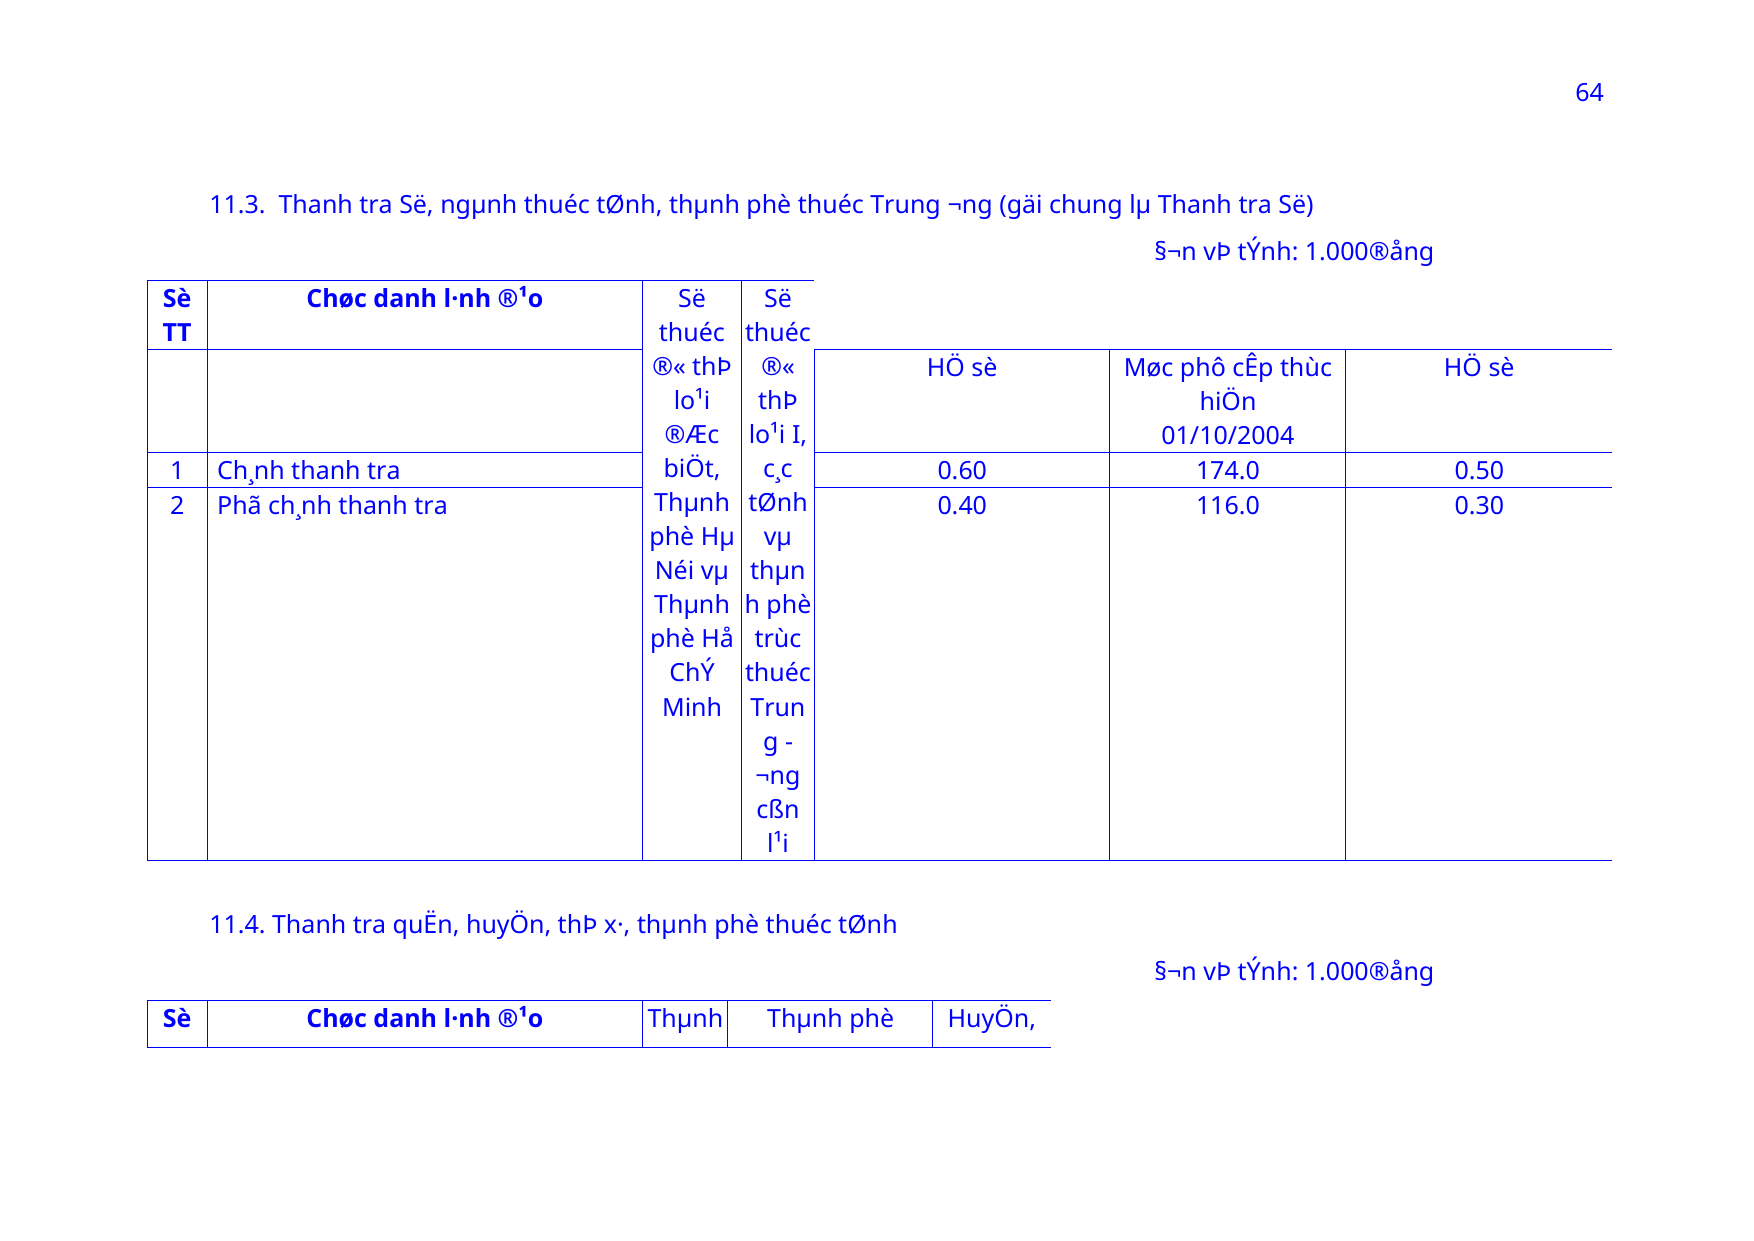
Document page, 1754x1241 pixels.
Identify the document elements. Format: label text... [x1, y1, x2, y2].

table_cell Ch¸nh thanh tra [208, 453, 642, 487]
table_header Sè [148, 1001, 207, 1047]
table_cell 1 [148, 453, 207, 487]
table_cell 0.50 [1346, 453, 1612, 487]
table_cell 0.60 [815, 453, 1109, 487]
table_header Thµnh phè [728, 1001, 932, 1047]
table_header Chøc danh l·nh ®¹o [208, 1001, 642, 1047]
text 11.3. Thanh tra Së, ngµnh thuéc tØnh, thµnh phè thuéc Trung ­¬ng (gäi chung lµ Thanh tra Së) [150, 187, 1604, 221]
table_header Së thuéc ®« thÞ lo¹i ®Æc biÖt, Thµnh phè Hµ Néi vµ Thµnh phè Hå ChÝ Minh [643, 281, 741, 859]
table_cell 174.0 [1110, 453, 1345, 487]
table_cell 2 [148, 488, 207, 859]
table_header Së thuéc ®« thÞ lo¹i I, c¸c tØnh vµ thµnh phè trùc thuéc Trung ­¬ng cßn l¹i [742, 281, 814, 859]
table_header Sè TT [148, 281, 207, 348]
table_header Thµnh [643, 1001, 727, 1047]
table_cell 0.40 [815, 488, 1109, 859]
table_cell 116.0 [1110, 488, 1345, 859]
table_cell [208, 350, 642, 452]
table_cell HÖ sè [1346, 350, 1612, 452]
table_header Chøc danh l·nh ®¹o [208, 281, 642, 348]
text 11.4. Thanh tra quËn, huyÖn, thÞ x·, thµnh phè thuéc tØnh [150, 907, 1604, 941]
table_cell HÖ sè [815, 350, 1109, 452]
text §¬n vÞ tÝnh: 1.000®ång [150, 954, 1604, 988]
table_cell [148, 350, 207, 452]
table_header HuyÖn, [933, 1001, 1051, 1047]
text §¬n vÞ tÝnh: 1.000®ång [150, 234, 1604, 268]
table_cell Phã ch¸nh thanh tra [208, 488, 642, 859]
table_cell Møc phô cÊp thùc hiÖn 01/10/2004 [1110, 350, 1345, 452]
table_cell 0.30 [1346, 488, 1612, 859]
